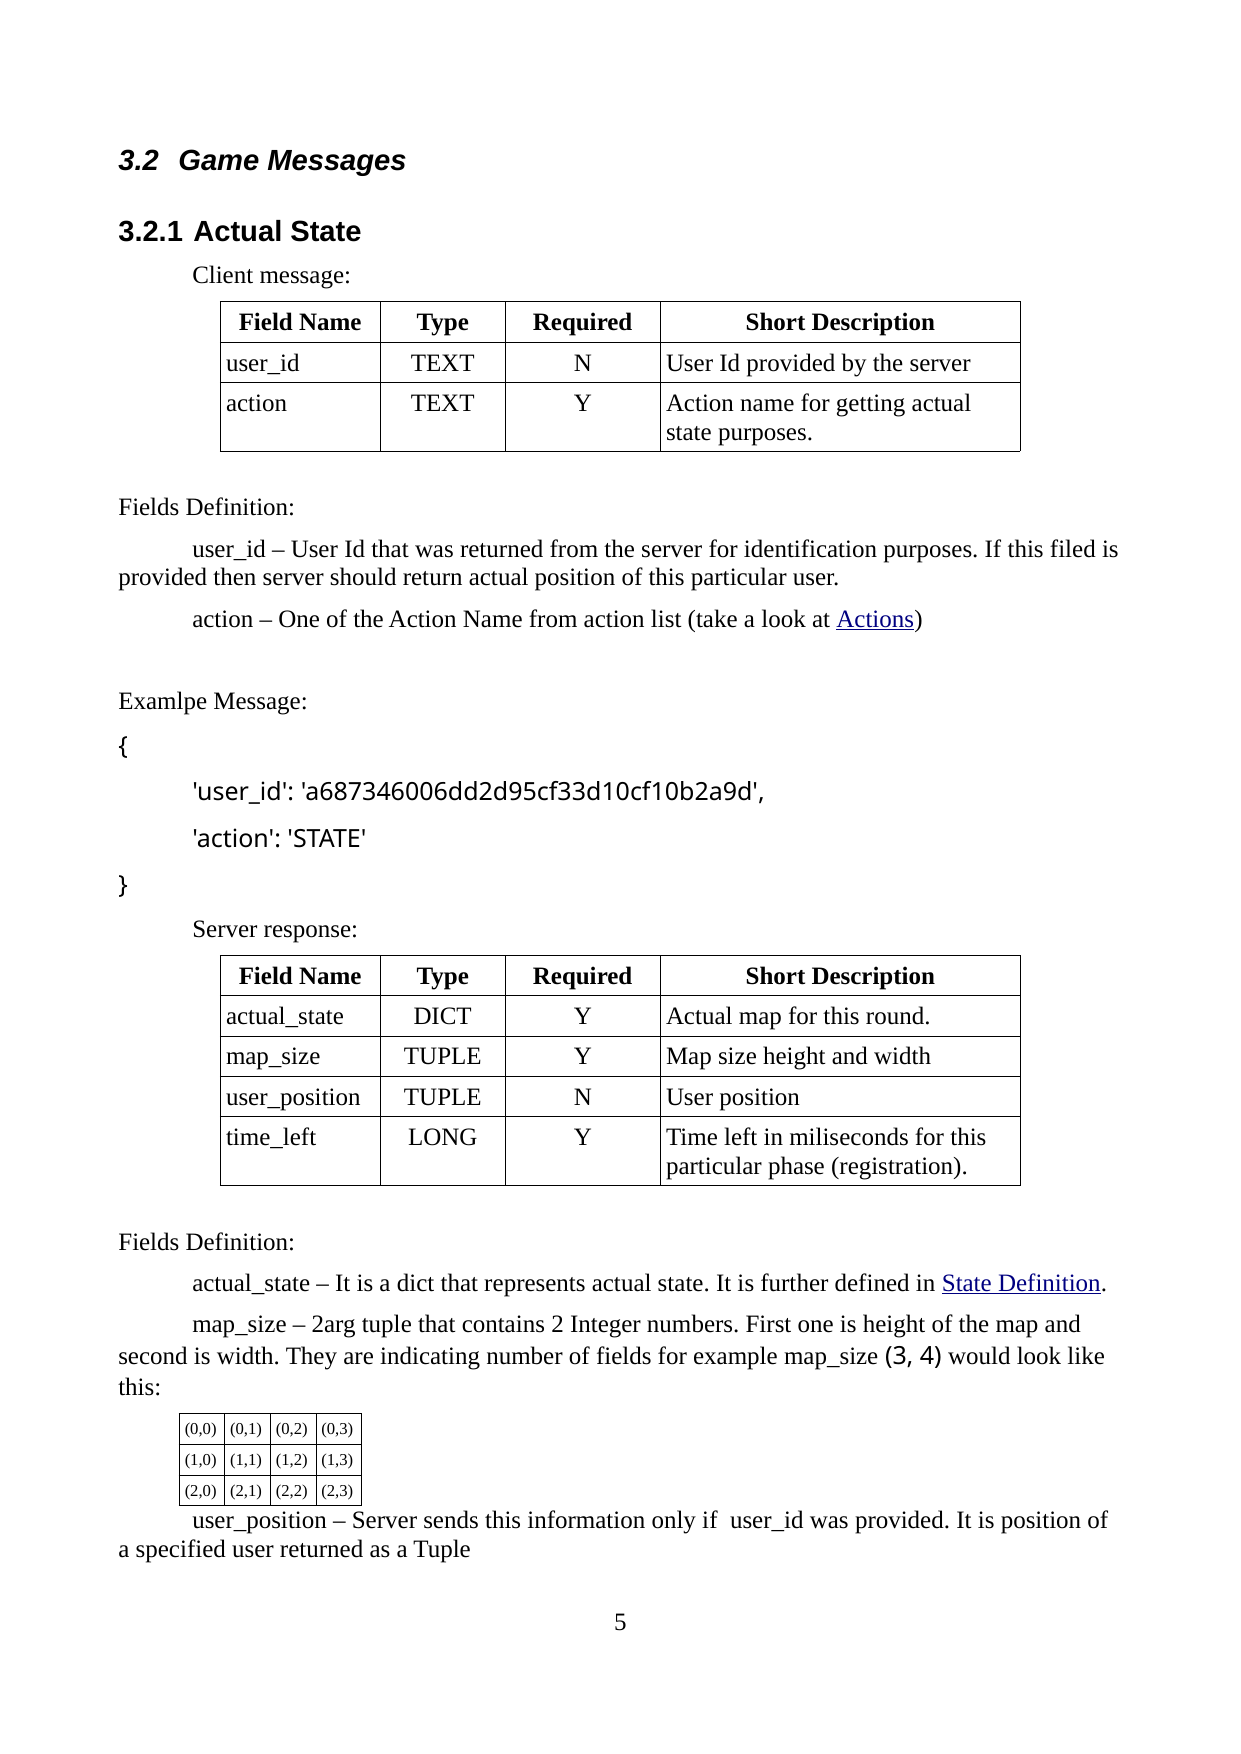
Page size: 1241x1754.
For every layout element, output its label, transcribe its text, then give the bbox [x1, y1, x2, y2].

text { [118, 727, 1122, 762]
text user_position – Server sends this information only if user_id was provided. It is position of a specified user returned as a Tuple [118, 1506, 1122, 1563]
text Server response: [118, 914, 1122, 942]
table_cell User Id provided by the server [661, 343, 1020, 382]
table_header (0,1) [225, 1414, 270, 1444]
text user_id – User Id that was returned from the server for identification purposes. If this filed is provided then server should return actual position of this particular user. [118, 534, 1122, 591]
table_cell map_size [221, 1037, 380, 1076]
table_header Field Name [221, 956, 380, 995]
table_cell Time left in miliseconds for this particular phase (registration). [661, 1117, 1020, 1185]
table_cell TUPLE [381, 1077, 505, 1116]
text Fields Definition: [118, 492, 1122, 521]
table_header Type [381, 302, 505, 342]
text 'user_id': 'a687346006dd2d95cf33d10cf10b2a9d', [118, 774, 1122, 808]
table_header Short Description [661, 956, 1020, 995]
table_cell (1,0) [180, 1445, 224, 1475]
table_cell (1,2) [271, 1445, 316, 1475]
table_cell (1,1) [225, 1445, 270, 1475]
table_header Type [381, 956, 505, 995]
table_cell TEXT [381, 343, 505, 382]
table_cell LONG [381, 1117, 505, 1185]
table_cell Y [506, 383, 660, 451]
table_cell User position [661, 1077, 1020, 1116]
table_header Required [506, 302, 660, 342]
table_cell user_position [221, 1077, 380, 1116]
table_cell (2,2) [271, 1476, 316, 1505]
table_header Field Name [221, 302, 380, 342]
table_cell (2,0) [180, 1476, 224, 1505]
table_cell TUPLE [381, 1037, 505, 1076]
table_header (0,2) [271, 1414, 316, 1444]
table_cell Map size height and width [661, 1037, 1020, 1076]
table_header Required [506, 956, 660, 995]
table_header Short Description [661, 302, 1020, 342]
table_header (0,3) [317, 1414, 361, 1444]
table_cell TEXT [381, 383, 505, 451]
subtitle Game Messages [118, 143, 1122, 177]
table_cell time_left [221, 1117, 380, 1185]
table_cell (2,1) [225, 1476, 270, 1505]
table_cell user_id [221, 343, 380, 382]
text 'action': 'STATE' [118, 821, 1122, 855]
table_cell Actual map for this round. [661, 996, 1020, 1036]
table_cell DICT [381, 996, 505, 1036]
subtitle Actual State [118, 214, 1122, 248]
table_cell action [221, 383, 380, 451]
table_cell Y [506, 996, 660, 1036]
text Client message: [118, 260, 1122, 289]
text Examlpe Message: [118, 686, 1122, 715]
table_header (0,0) [180, 1414, 224, 1444]
table_cell (1,3) [317, 1445, 361, 1475]
text } [118, 867, 1122, 901]
table_cell (2,3) [317, 1476, 361, 1505]
table_cell N [506, 343, 660, 382]
table_cell N [506, 1077, 660, 1116]
text action – One of the Action Name from action list (take a look at Actions) [118, 604, 1122, 632]
table_cell Y [506, 1117, 660, 1185]
table_cell actual_state [221, 996, 380, 1036]
text Fields Definition: [118, 1227, 1122, 1255]
table_cell Action name for getting actual state purposes. [661, 383, 1020, 451]
text actual_state – It is a dict that represents actual state. It is further defined in State Definition. [118, 1268, 1122, 1297]
text map_size – 2arg tuple that contains 2 Integer numbers. First one is height of the map and second is width. They are indicating number of fields for example map_size (3, 4) would look like this: [118, 1309, 1122, 1401]
table_cell Y [506, 1037, 660, 1076]
